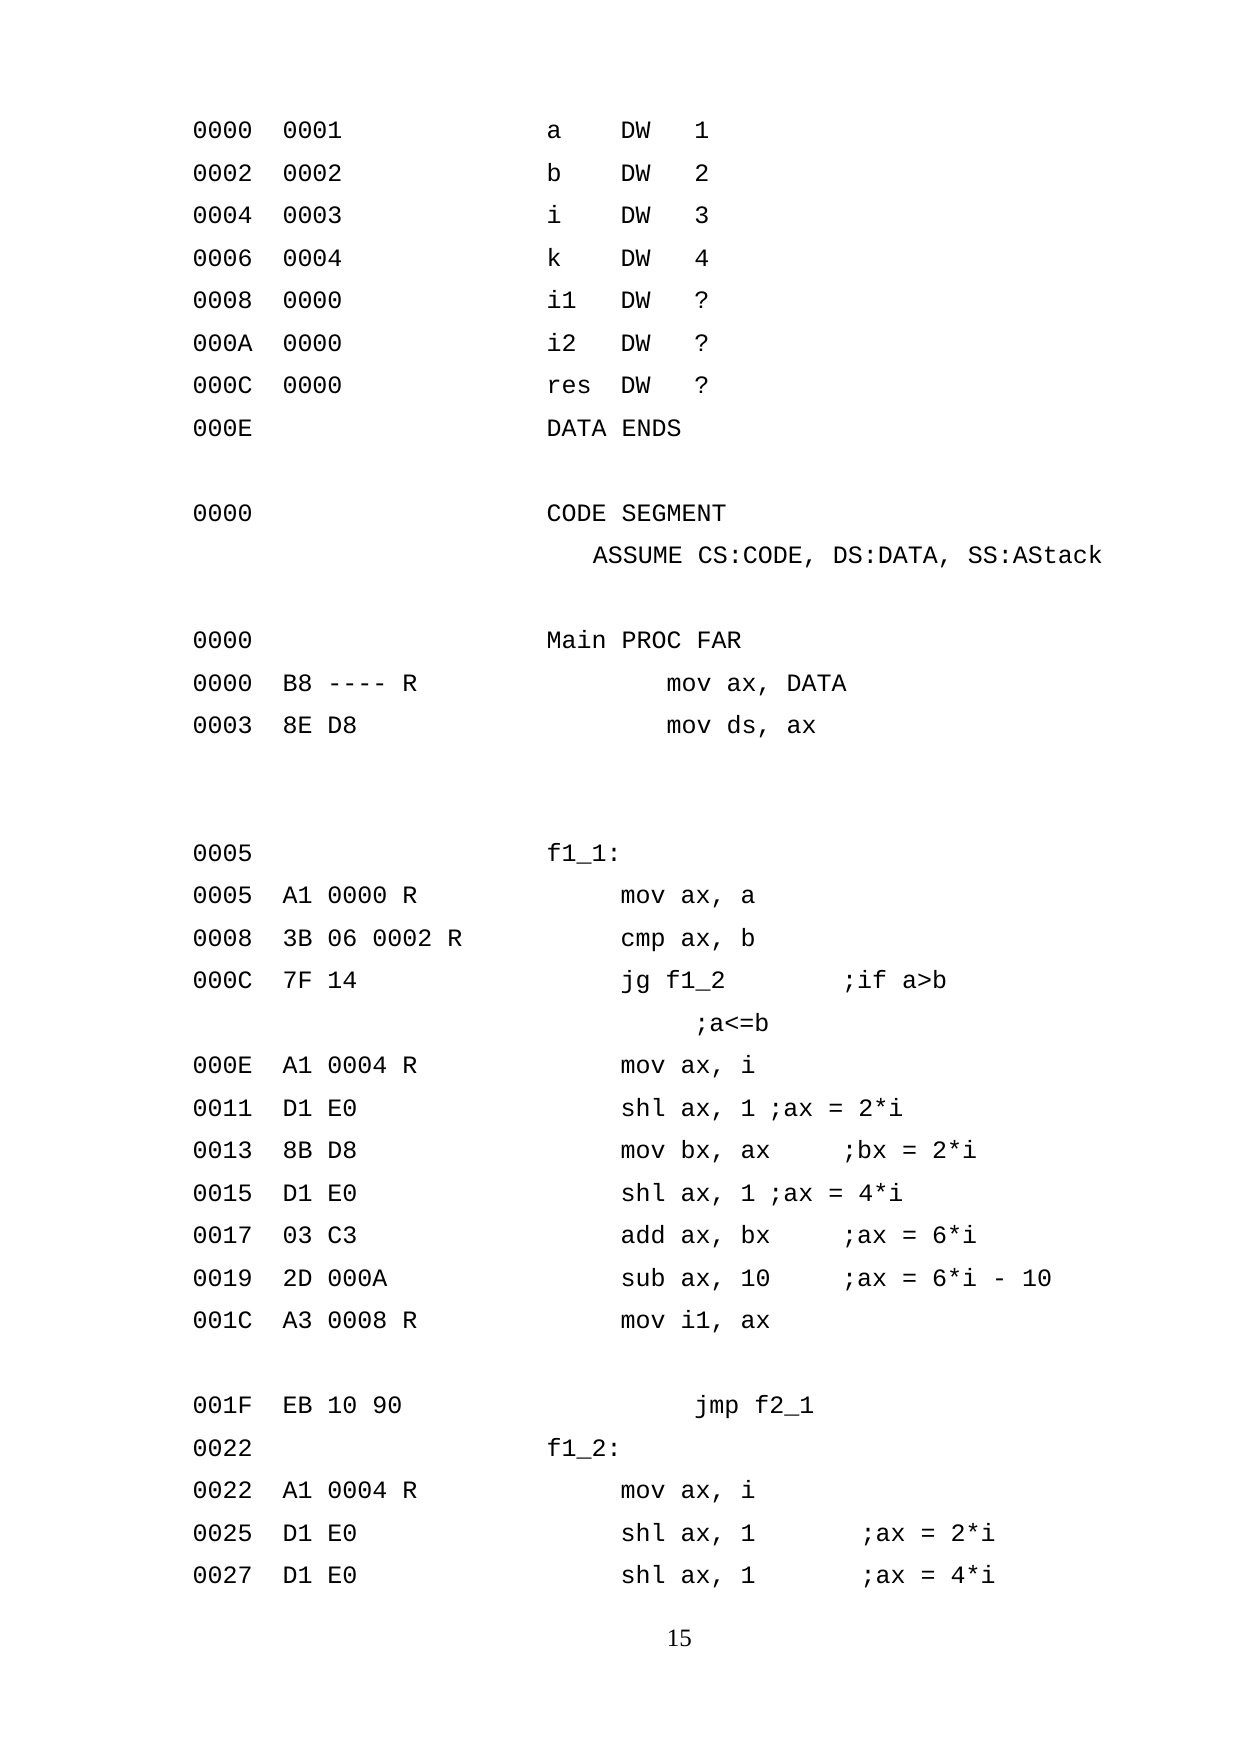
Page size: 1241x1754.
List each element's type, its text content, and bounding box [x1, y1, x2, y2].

text 0022 f1_2: [177, 1436, 1181, 1464]
text 001C A3 0008 R mov i1, ax [177, 1308, 1181, 1336]
text 0005 A1 0000 R mov ax, a [177, 883, 1181, 911]
text 0006 0004 k DW 4 [177, 246, 1181, 274]
text 0015 D1 E0 shl ax, 1 ;ax = 4*i [177, 1181, 1181, 1209]
text 0000 CODE SEGMENT [177, 501, 1181, 529]
text 0004 0003 i DW 3 [177, 203, 1181, 231]
text 001F EB 10 90 jmp f2_1 [177, 1393, 1181, 1421]
text 0008 0000 i1 DW ? [177, 288, 1181, 316]
text 0008 3B 06 0002 R cmp ax, b [177, 926, 1181, 954]
text 0005 f1_1: [177, 841, 1181, 869]
text 0003 8E D8 mov ds, ax [177, 713, 1181, 741]
text 0000 0001 a DW 1 [177, 118, 1181, 146]
text 000A 0000 i2 DW ? [177, 331, 1181, 359]
text 000C 0000 res DW ? [177, 373, 1181, 401]
text 0013 8B D8 mov bx, ax ;bx = 2*i [177, 1138, 1181, 1166]
text 0027 D1 E0 shl ax, 1 ;ax = 4*i [177, 1563, 1181, 1591]
text ;a<=b [177, 1011, 1181, 1039]
text 0017 03 C3 add ax, bx ;ax = 6*i [177, 1223, 1181, 1251]
text 0025 D1 E0 shl ax, 1 ;ax = 2*i [177, 1521, 1181, 1549]
text 0022 A1 0004 R mov ax, i [177, 1478, 1181, 1506]
text 000C 7F 14 jg f1_2 ;if a>b [177, 968, 1181, 996]
text ASSUME CS:CODE, DS:DATA, SS:AStack [177, 543, 1181, 571]
text 0019 2D 000A sub ax, 10 ;ax = 6*i - 10 [177, 1266, 1181, 1294]
text 0011 D1 E0 shl ax, 1 ;ax = 2*i [177, 1096, 1181, 1124]
text 000E A1 0004 R mov ax, i [177, 1053, 1181, 1081]
text 0002 0002 b DW 2 [177, 161, 1181, 189]
text 0000 B8 ---- R mov ax, DATA [177, 671, 1181, 699]
text 000E DATA ENDS [177, 416, 1181, 444]
text 0000 Main PROC FAR [177, 628, 1181, 656]
